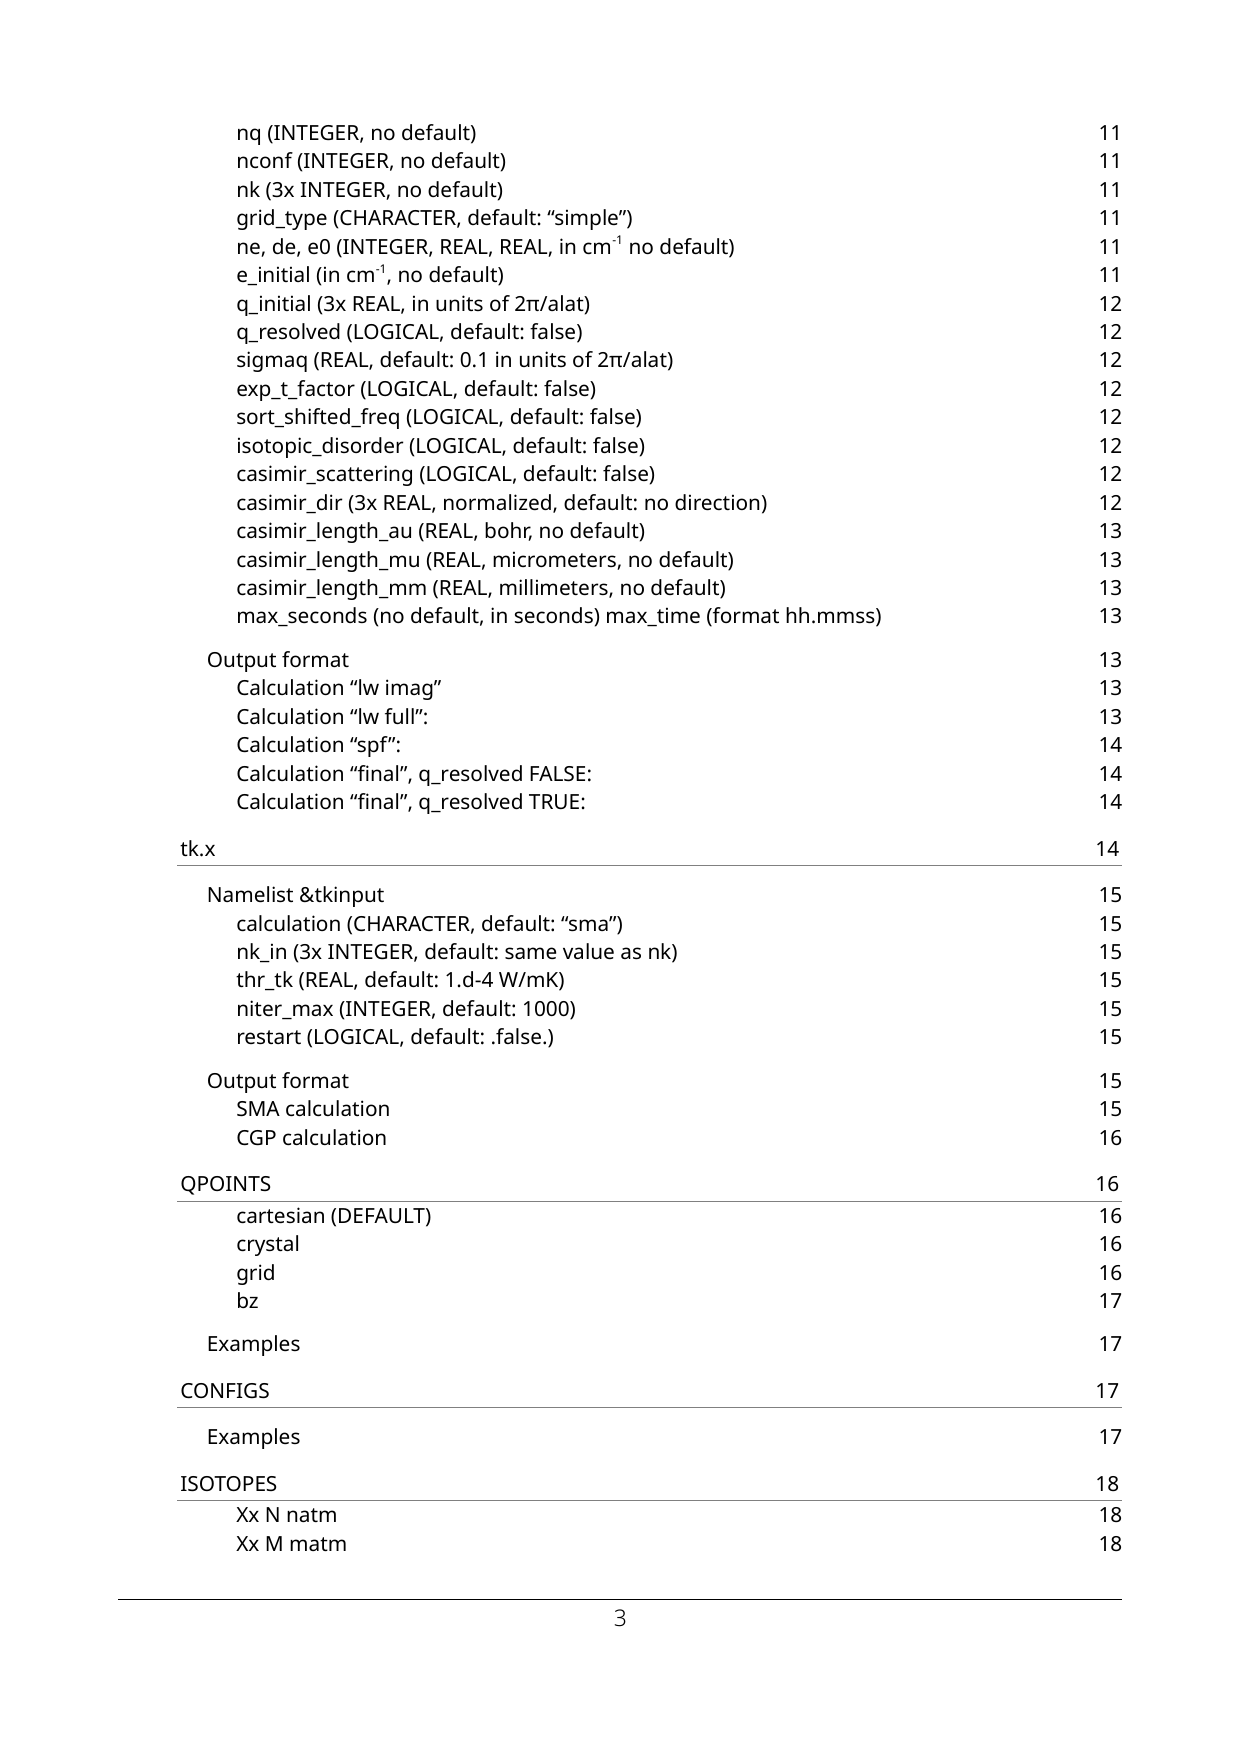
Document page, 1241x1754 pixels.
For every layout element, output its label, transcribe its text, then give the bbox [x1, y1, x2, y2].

text max_seconds (no default, in seconds) max_time (format hh.mmss) 13 [236, 602, 1122, 630]
text Namelist &tkinput 15 [207, 880, 1122, 909]
text casimir_length_au (REAL, bohr, no default) 13 [236, 516, 1122, 545]
text ISOTOPES 18 [177, 1466, 1122, 1500]
text Examples 17 [207, 1422, 1122, 1451]
text q_initial (3x REAL, in units of 2π/alat) 12 [236, 289, 1122, 317]
text calculation (CHARACTER, default: “sma”) 15 [236, 909, 1122, 937]
text CGP calculation 16 [236, 1123, 1122, 1151]
text SMA calculation 15 [236, 1094, 1122, 1123]
text casimir_dir (3x REAL, normalized, default: no direction) 12 [236, 488, 1122, 516]
text grid_type (CHARACTER, default: “simple”) 11 [236, 203, 1122, 232]
text isotopic_disorder (LOGICAL, default: false) 12 [236, 431, 1122, 459]
text ne, de, e0 (INTEGER, REAL, REAL, in cm-1 no default) 11 [236, 232, 1122, 260]
text casimir_length_mm (REAL, millimeters, no default) 13 [236, 573, 1122, 602]
text grid 16 [236, 1258, 1122, 1286]
text restart (LOGICAL, default: .false.) 15 [236, 1022, 1122, 1051]
text Calculation “lw full”: 13 [236, 702, 1122, 730]
text Xx M matm 18 [236, 1529, 1122, 1557]
text nconf (INTEGER, no default) 11 [236, 147, 1122, 175]
text Output format 15 [207, 1066, 1122, 1094]
text Calculation “final”, q_resolved FALSE: 14 [236, 759, 1122, 787]
text niter_max (INTEGER, default: 1000) 15 [236, 994, 1122, 1022]
text q_resolved (LOGICAL, default: false) 12 [236, 317, 1122, 346]
text Xx N natm 18 [236, 1501, 1122, 1529]
text bz 17 [236, 1286, 1122, 1314]
text nk (3x INTEGER, no default) 11 [236, 175, 1122, 203]
text Calculation “lw imag” 13 [236, 673, 1122, 702]
text thr_tk (REAL, default: 1.d-4 W/mK) 15 [236, 966, 1122, 994]
text CONFIGS 17 [177, 1373, 1122, 1407]
text casimir_length_mu (REAL, micrometers, no default) 13 [236, 545, 1122, 573]
text tk.x 14 [177, 831, 1122, 865]
text cartesian (DEFAULT) 16 [236, 1202, 1122, 1229]
text nq (INTEGER, no default) 11 [236, 118, 1122, 147]
text crystal 16 [236, 1229, 1122, 1258]
text Calculation “final”, q_resolved TRUE: 14 [236, 787, 1122, 816]
text nk_in (3x INTEGER, default: same value as nk) 15 [236, 937, 1122, 966]
text exp_t_factor (LOGICAL, default: false) 12 [236, 374, 1122, 402]
text casimir_scattering (LOGICAL, default: false) 12 [236, 459, 1122, 488]
text QPOINTS 16 [177, 1166, 1122, 1201]
text e_initial (in cm-1, no default) 11 [236, 260, 1122, 289]
text Output format 13 [207, 645, 1122, 673]
text Examples 17 [207, 1329, 1122, 1358]
text sort_shifted_freq (LOGICAL, default: false) 12 [236, 402, 1122, 431]
text sigmaq (REAL, default: 0.1 in units of 2π/alat) 12 [236, 346, 1122, 374]
text Calculation “spf”: 14 [236, 730, 1122, 759]
